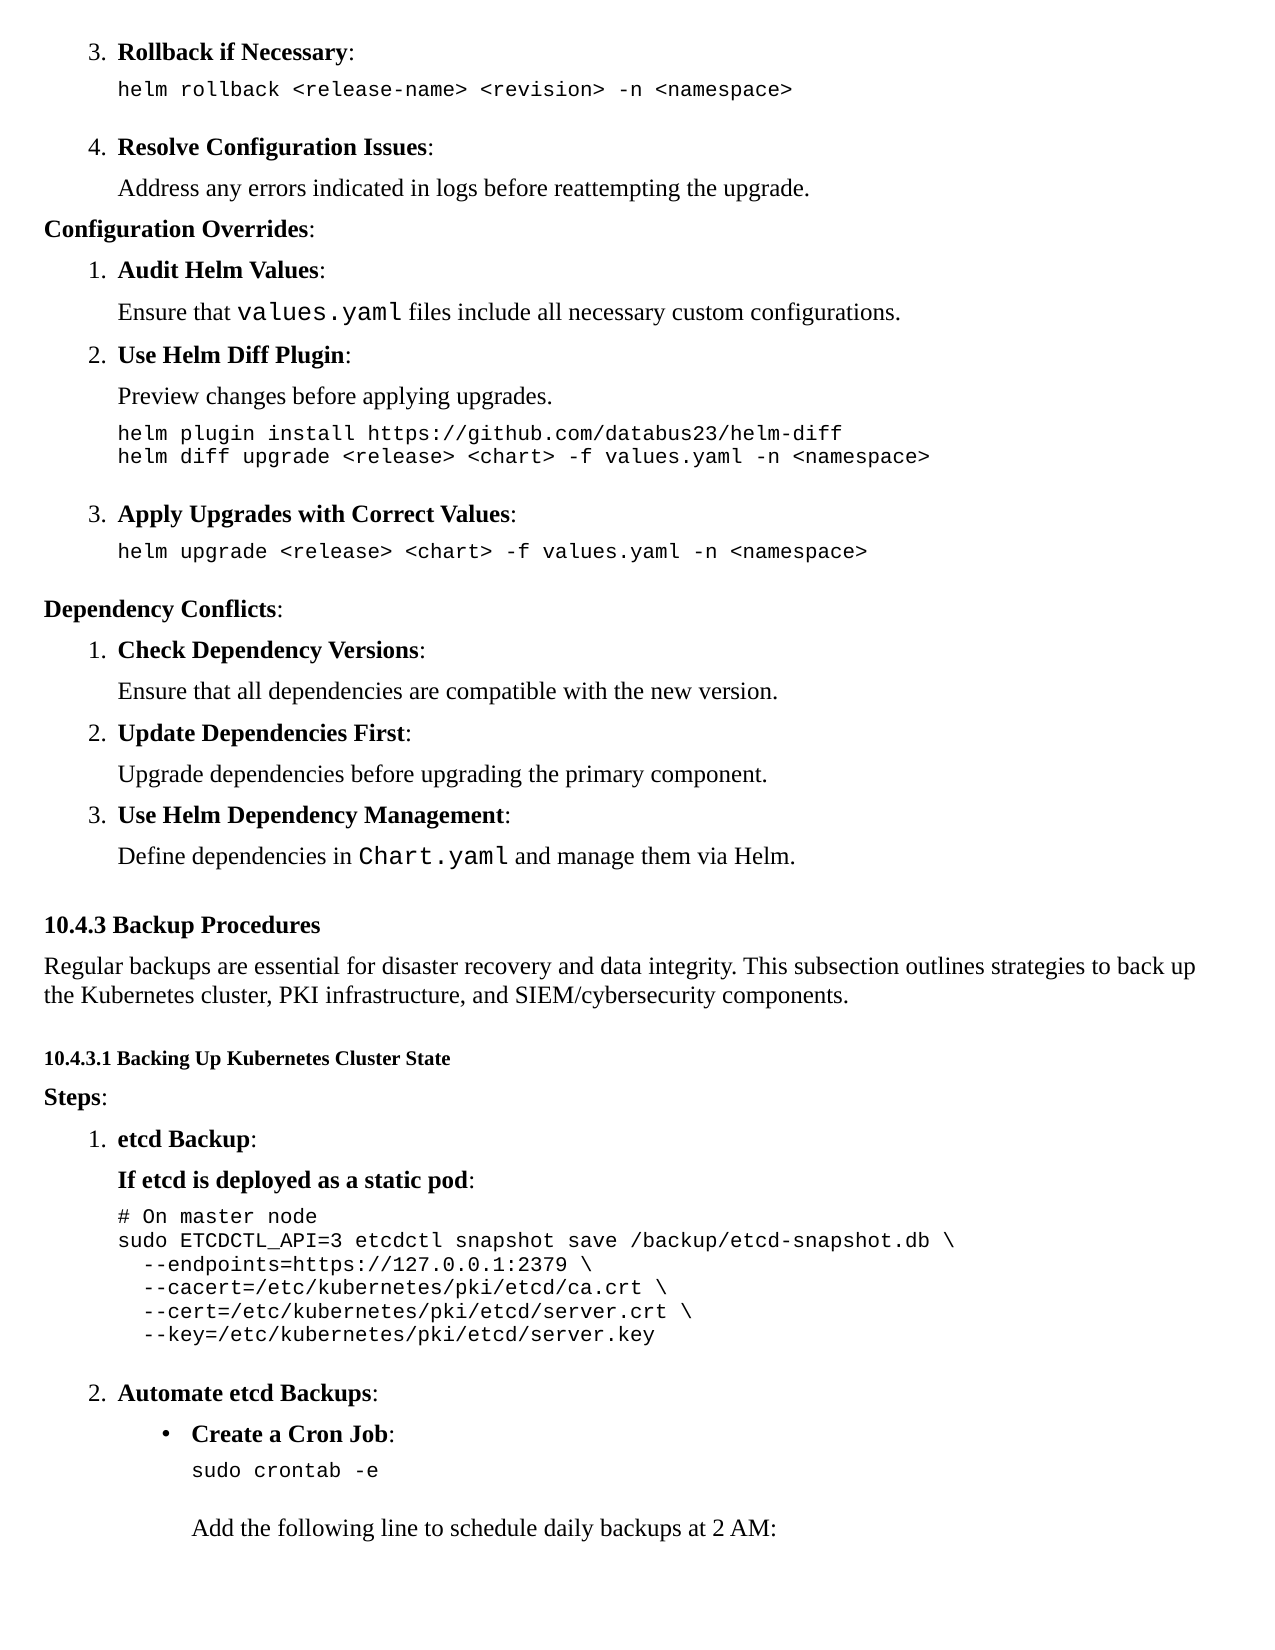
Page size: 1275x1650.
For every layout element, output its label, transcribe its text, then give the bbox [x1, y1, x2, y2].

list If etcd is deployed as a static pod: [88, 1165, 1217, 1194]
list Check Dependency Versions: [88, 635, 1217, 664]
list Add the following line to schedule daily backups at 2 AM: [162, 1513, 1217, 1542]
list helm upgrade <release> <chart> -f values.yaml -n <namespace> [88, 541, 1217, 564]
list helm diff upgrade <release> <chart> -f values.yaml -n <namespace> [88, 446, 1217, 470]
subtitle 10.4.3 Backup Procedures [44, 910, 1217, 938]
list --key=/etc/kubernetes/pki/etcd/server.key [88, 1324, 1217, 1348]
list # On master node [88, 1206, 1217, 1230]
list sudo crontab -e [162, 1460, 1217, 1484]
subtitle 10.4.3.1 Backing Up Kubernetes Cluster State [44, 1046, 1217, 1070]
list Automate etcd Backups: [88, 1378, 1217, 1406]
list Address any errors indicated in logs before reattempting the upgrade. [88, 173, 1217, 202]
list --endpoints=https://127.0.0.1:2379 \ [88, 1253, 1217, 1277]
list Update Dependencies First: [88, 718, 1217, 746]
list Use Helm Diff Plugin: [88, 340, 1217, 369]
list Upgrade dependencies before upgrading the primary component. [88, 759, 1217, 788]
text Configuration Overrides: [44, 214, 1217, 243]
text Dependency Conflicts: [44, 594, 1217, 623]
list Use Helm Dependency Management: [88, 800, 1217, 829]
text Regular backups are essential for disaster recovery and data integrity. This subsection outlines strategies to back up the Kubernetes cluster, PKI infrastructure, and SIEM/cybersecurity components. [44, 951, 1217, 1008]
list Ensure that values.yaml files include all necessary custom configurations. [88, 297, 1217, 328]
list sudo ETCDCTL_API=3 etcdctl snapshot save /backup/etcd-snapshot.db \ [88, 1230, 1217, 1253]
list Apply Upgrades with Correct Values: [88, 499, 1217, 528]
list helm rollback <release-name> <revision> -n <namespace> [88, 79, 1217, 102]
list Create a Cron Job: [162, 1419, 1217, 1448]
list --cacert=/etc/kubernetes/pki/etcd/ca.crt \ [88, 1277, 1217, 1301]
list Audit Helm Values: [88, 256, 1217, 284]
list helm plugin install https://github.com/databus23/helm-diff [88, 423, 1217, 446]
list etcd Backup: [88, 1124, 1217, 1152]
list --cert=/etc/kubernetes/pki/etcd/server.crt \ [88, 1301, 1217, 1324]
text Steps: [44, 1082, 1217, 1111]
list Rollback if Necessary: [88, 37, 1217, 66]
list Resolve Configuration Issues: [88, 132, 1217, 161]
list Ensure that all dependencies are compatible with the new version. [88, 676, 1217, 705]
list Preview changes before applying upgrades. [88, 381, 1217, 410]
list Define dependencies in Chart.yaml and manage them via Helm. [88, 841, 1217, 872]
